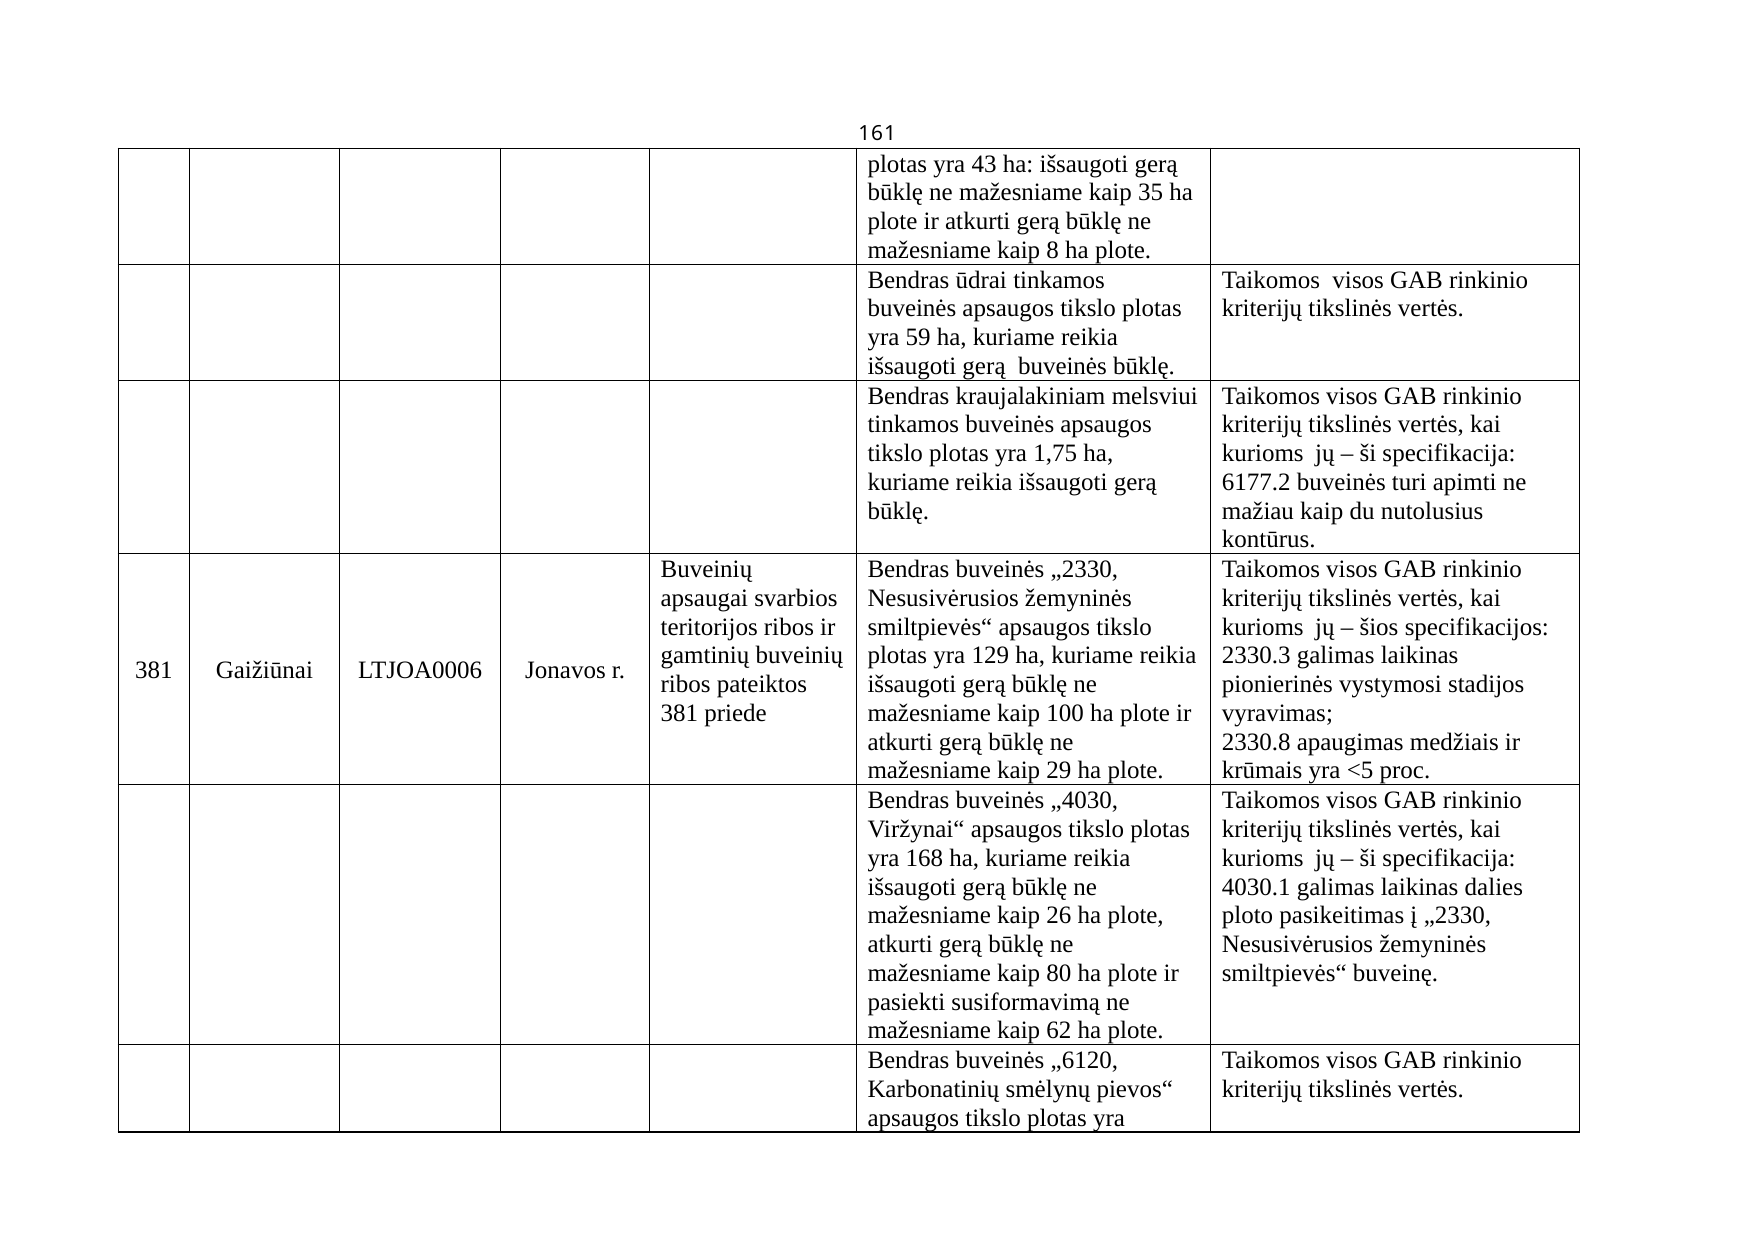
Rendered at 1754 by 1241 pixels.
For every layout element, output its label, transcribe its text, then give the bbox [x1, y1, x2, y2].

table_cell Bendras buveinės „6120, Karbonatinių smėlynų pievos“ apsaugos tikslo plotas yra [857, 1045, 1210, 1131]
table_cell [650, 785, 856, 1044]
table_cell [119, 381, 189, 553]
table_cell LTJOA0006 [340, 554, 500, 784]
table_cell Bendras buveinės „4030, Viržynai“ apsaugos tikslo plotas yra 168 ha, kuriame reikia išsaugoti gerą būklę ne mažesniame kaip 26 ha plote, atkurti gerą būklę ne mažesniame kaip 80 ha plote ir pasiekti susiformavimą ne mažesniame kaip 62 ha plote. [857, 785, 1210, 1044]
table_cell Taikomos visos GAB rinkinio kriterijų tikslinės vertės. [1211, 265, 1579, 380]
table_cell [340, 785, 500, 1044]
table_cell Taikomos visos GAB rinkinio kriterijų tikslinės vertės. [1211, 1045, 1579, 1131]
table_cell [650, 381, 856, 553]
table_cell [501, 785, 649, 1044]
table_cell [501, 149, 649, 264]
table_cell [340, 149, 500, 264]
table_cell [119, 785, 189, 1044]
table_cell 381 [119, 554, 189, 784]
table_cell [1211, 149, 1579, 264]
table_cell [190, 149, 339, 264]
table_cell [340, 1045, 500, 1131]
table_cell [119, 265, 189, 380]
table_cell [190, 265, 339, 380]
table_cell [650, 265, 856, 380]
table_cell [190, 1045, 339, 1131]
table_cell Taikomos visos GAB rinkinio kriterijų tikslinės vertės, kai kurioms jų – ši specifikacija: 6177.2 buveinės turi apimti ne mažiau kaip du nutolusius kontūrus. [1211, 381, 1579, 553]
table_cell [501, 1045, 649, 1131]
table_cell Bendras ūdrai tinkamos buveinės apsaugos tikslo plotas yra 59 ha, kuriame reikia išsaugoti gerą buveinės būklę. [857, 265, 1210, 380]
table_cell [190, 381, 339, 553]
table_cell [190, 785, 339, 1044]
table_cell Jonavos r. [501, 554, 649, 784]
table_cell Taikomos visos GAB rinkinio kriterijų tikslinės vertės, kai kurioms jų – ši specifikacija: 4030.1 galimas laikinas dalies ploto pasikeitimas į „2330, Nesusivėrusios žemyninės smiltpievės“ buveinę. [1211, 785, 1579, 1044]
table_cell Taikomos visos GAB rinkinio kriterijų tikslinės vertės, kai kurioms jų – šios specifikacijos: 2330.3 galimas laikinas pionierinės vystymosi stadijos vyravimas; 2330.8 apaugimas medžiais ir krūmais yra <5 proc. [1211, 554, 1579, 784]
table_cell [501, 265, 649, 380]
table_cell [650, 1045, 856, 1131]
table_cell Gaižiūnai [190, 554, 339, 784]
table_cell [501, 381, 649, 553]
table_cell [119, 149, 189, 264]
table_cell [340, 381, 500, 553]
table_cell [650, 149, 856, 264]
table_cell [340, 265, 500, 380]
table_cell [119, 1045, 189, 1131]
table_cell Bendras kraujalakiniam melsviui tinkamos buveinės apsaugos tikslo plotas yra 1,75 ha, kuriame reikia išsaugoti gerą būklę. [857, 381, 1210, 553]
table_cell plotas yra 43 ha: išsaugoti gerą būklę ne mažesniame kaip 35 ha plote ir atkurti gerą būklę ne mažesniame kaip 8 ha plote. [857, 149, 1210, 264]
table_cell Bendras buveinės „2330, Nesusivėrusios žemyninės smiltpievės“ apsaugos tikslo plotas yra 129 ha, kuriame reikia išsaugoti gerą būklę ne mažesniame kaip 100 ha plote ir atkurti gerą būklę ne mažesniame kaip 29 ha plote. [857, 554, 1210, 784]
table_cell Buveinių apsaugai svarbios teritorijos ribos ir gamtinių buveinių ribos pateiktos 381 priede [650, 554, 856, 784]
